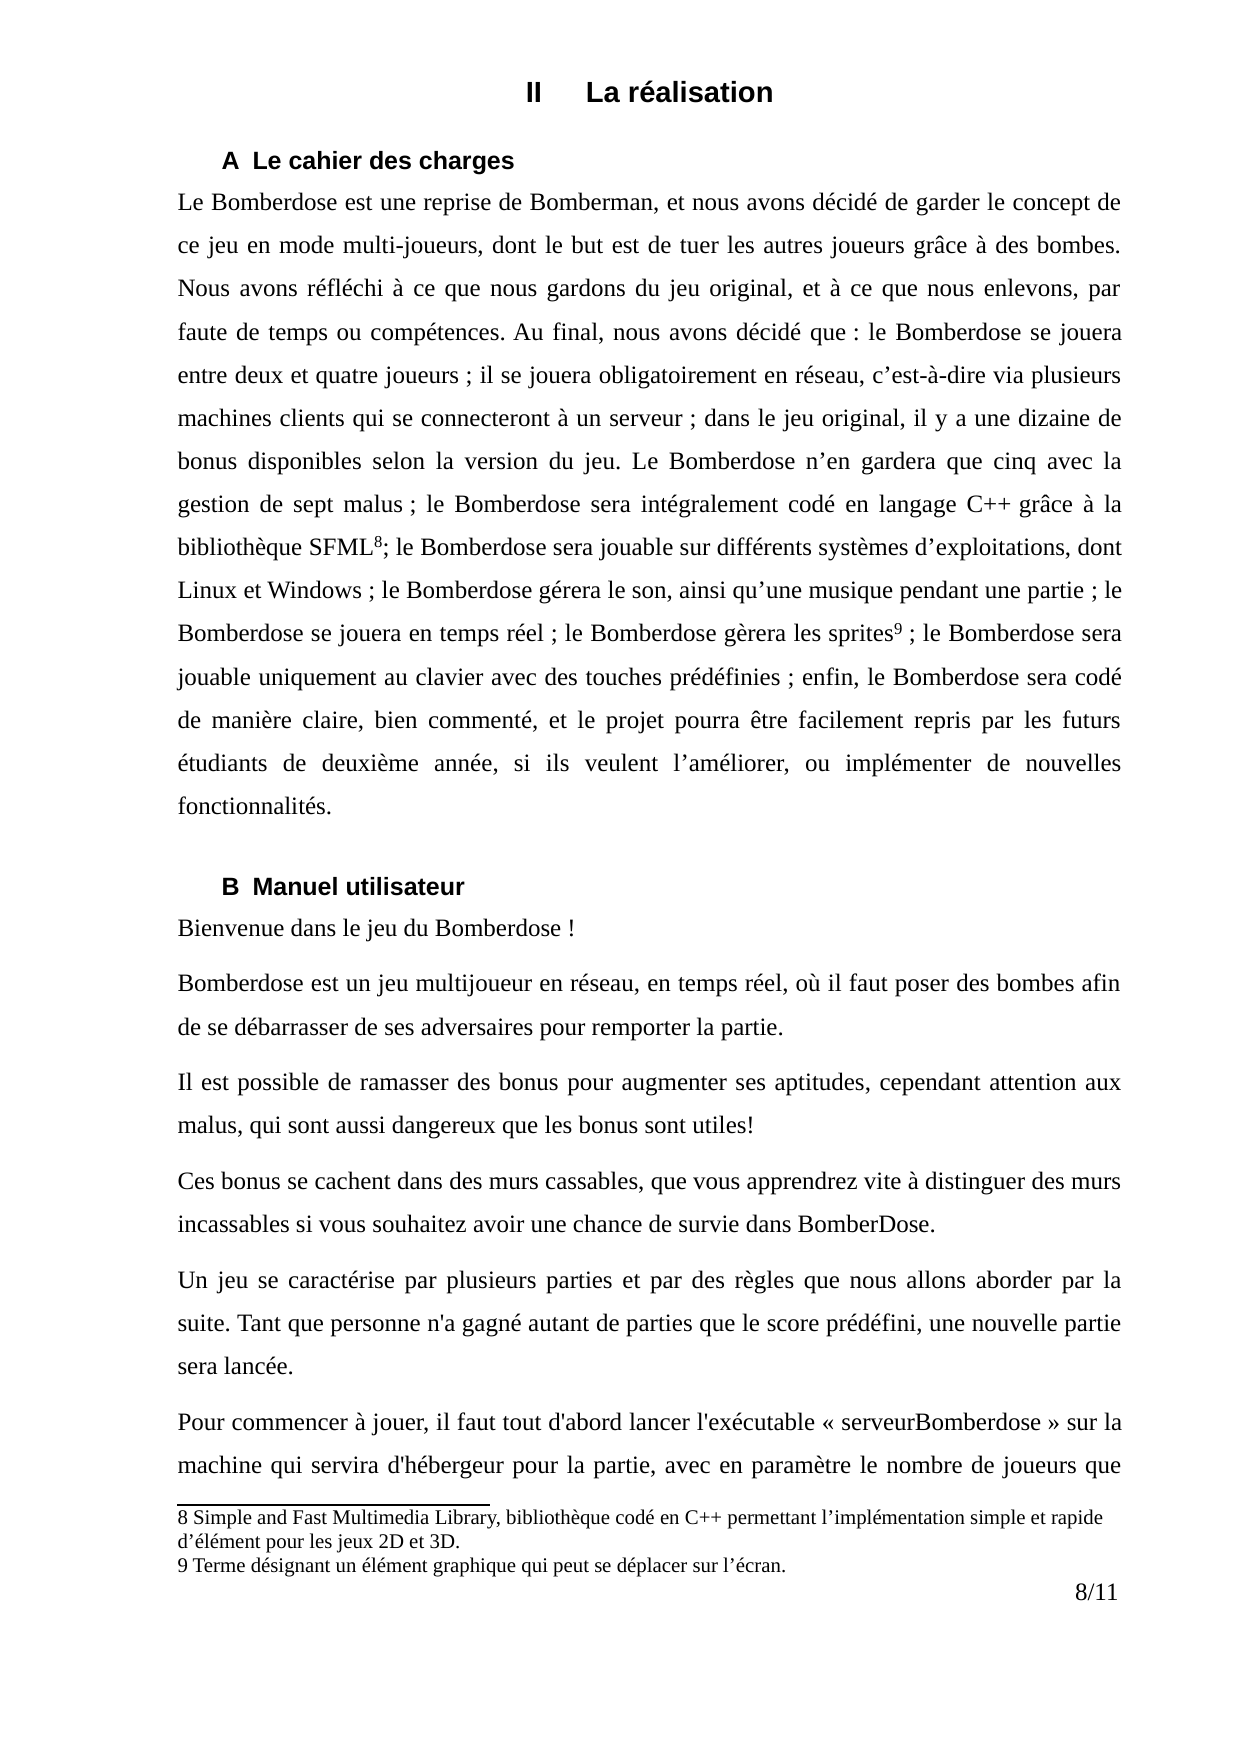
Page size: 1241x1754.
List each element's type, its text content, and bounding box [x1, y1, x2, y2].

text Simple and Fast Multimedia Library, bibliothèque codé en C++ permettant l’implémentation simple et rapide d’élément pour les jeux 2D et 3D. [177, 1505, 1122, 1553]
text Bomberdose est un jeu multijoueur en réseau, en temps réel, où il faut poser des bombes afin de se débarrasser de ses adversaires pour remporter la partie. [177, 968, 1122, 1040]
text Un jeu se caractérise par plusieurs parties et par des règles que nous allons aborder par la suite. Tant que personne n'a gagné autant de parties que le score prédéfini, une nouvelle partie sera lancée. [177, 1265, 1122, 1380]
text Ces bonus se cachent dans des murs cassables, que vous apprendrez vite à distinguer des murs incassables si vous souhaitez avoir une chance de survie dans BomberDose. [177, 1166, 1122, 1238]
text Il est possible de ramasser des bonus pour augmenter ses aptitudes, cependant attention aux malus, qui sont aussi dangereux que les bonus sont utiles! [177, 1067, 1122, 1139]
text Bienvenue dans le jeu du Bomberdose ! [177, 913, 1122, 942]
subtitle La réalisation [177, 75, 1122, 108]
text Terme désignant un élément graphique qui peut se déplacer sur l’écran. [177, 1553, 1122, 1577]
text Le Bomberdose est une reprise de Bomberman, et nous avons décidé de garder le concept de ce jeu en mode multi-joueurs, dont le but est de tuer les autres joueurs grâce à des bombes. Nous avons réfléchi à ce que nous gardons du jeu original, et à ce que nous enlevons, par faute de temps ou compétences. Au final, nous avons décidé que : le Bomberdose se jouera entre deux et quatre joueurs ; il se jouera obligatoirement en réseau, c’est-à-dire via plusieurs machines clients qui se connecteront à un serveur ; dans le jeu original, il y a une dizaine de bonus disponibles selon la version du jeu. Le Bomberdose n’en gardera que cinq avec la gestion de sept malus ; le Bomberdose sera intégralement codé en langage C++ grâce à la bibliothèque SFML; le Bomberdose sera jouable sur différents systèmes d’exploitations, dont Linux et Windows ; le Bomberdose gérera le son, ainsi qu’une musique pendant une partie ; le Bomberdose se jouera en temps réel ; le Bomberdose gèrera les sprites ; le Bomberdose sera jouable uniquement au clavier avec des touches prédéfinies ; enfin, le Bomberdose sera codé de manière claire, bien commenté, et le projet pourra être facilement repris par les futurs étudiants de deuxième année, si ils veulent l’améliorer, ou implémenter de nouvelles fonctionnalités. [177, 187, 1122, 820]
text Pour commencer à jouer, il faut tout d'abord lancer l'exécutable « serveurBomberdose » sur la machine qui servira d'hébergeur pour la partie, avec en paramètre le nombre de joueurs que [177, 1407, 1122, 1478]
subtitle Le cahier des charges [177, 146, 1122, 175]
subtitle Manuel utilisateur [177, 872, 1122, 900]
